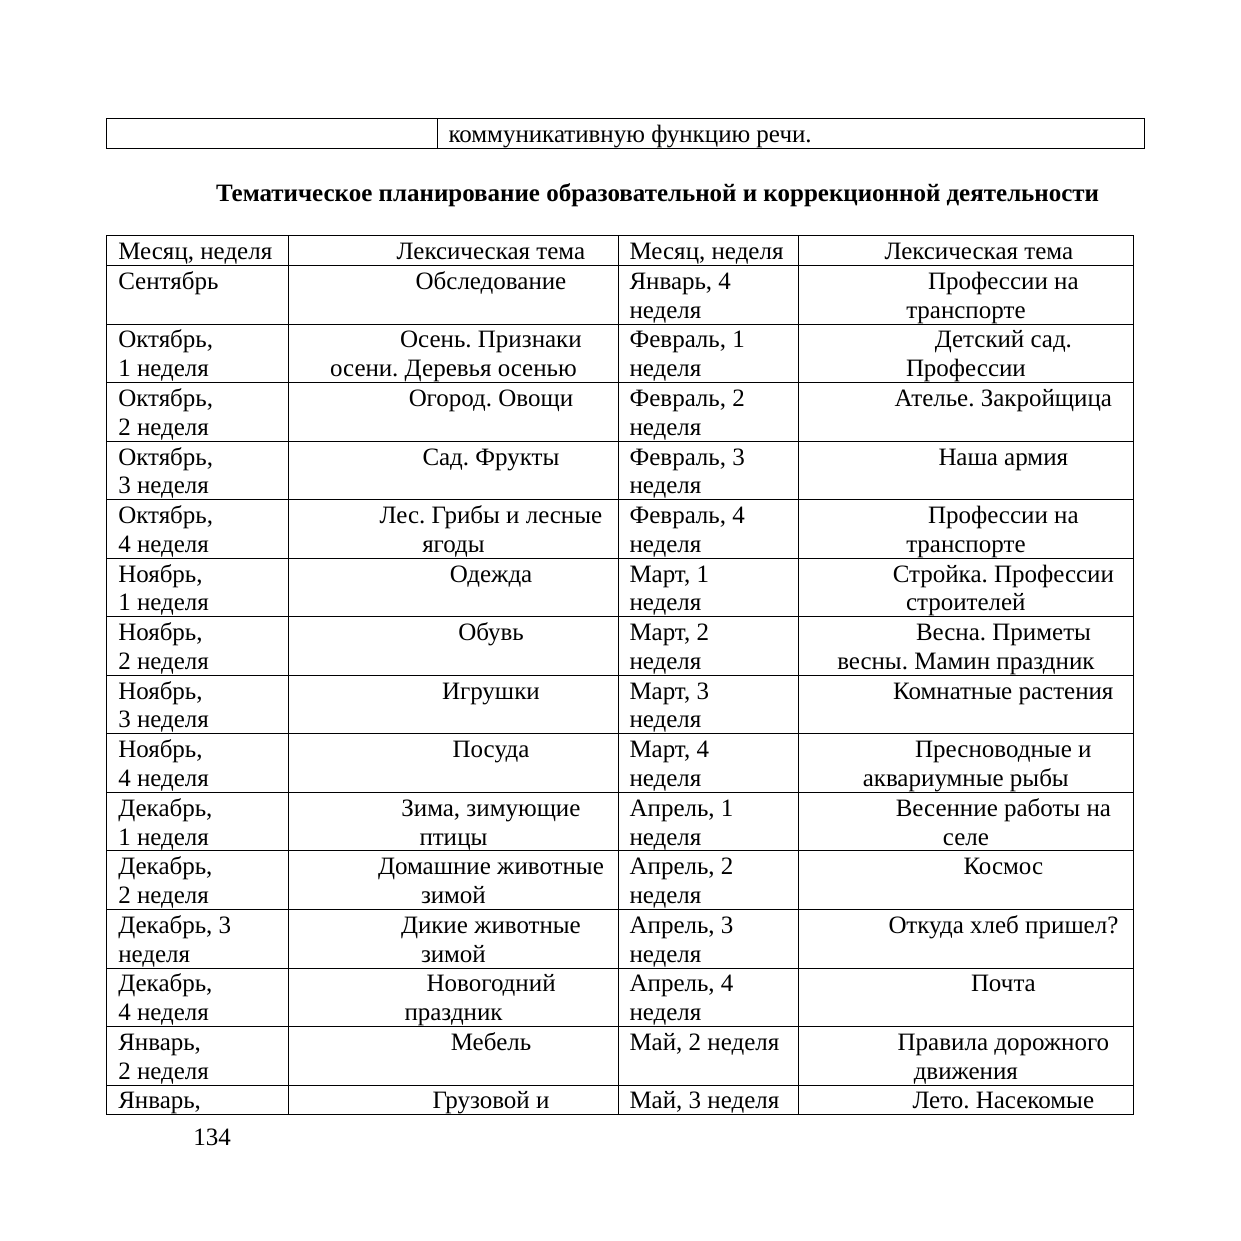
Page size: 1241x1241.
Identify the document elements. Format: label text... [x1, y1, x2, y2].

table_cell Декабрь, 4 неделя [107, 969, 288, 1026]
table_cell Обувь [289, 617, 618, 675]
table_cell Май, 3 неделя [619, 1086, 798, 1114]
table_cell Правила дорожного движения [799, 1027, 1133, 1084]
table_cell Стройка. Профессии строителей [799, 559, 1133, 616]
table_cell Комнатные растения [799, 676, 1133, 733]
table_cell Апрель, 2 неделя [619, 851, 798, 909]
table_cell Октябрь, 4 неделя [107, 500, 288, 558]
table_cell Весенние работы на селе [799, 793, 1133, 850]
table_cell Огород. Овощи [289, 383, 618, 441]
table_cell Январь, 4 неделя [619, 266, 798, 323]
table_cell Сентябрь [107, 266, 288, 323]
table_cell Март, 2 неделя [619, 617, 798, 675]
table_cell [107, 119, 437, 148]
table_cell Март, 1 неделя [619, 559, 798, 616]
table_cell Ателье. Закройщица [799, 383, 1133, 441]
table_cell Ноябрь, 1 неделя [107, 559, 288, 616]
table_cell Профессии на транспорте [799, 266, 1133, 323]
table_cell Игрушки [289, 676, 618, 733]
table_cell Грузовой и [289, 1086, 618, 1114]
table_header Месяц, неделя [619, 236, 798, 265]
table_cell Октябрь, 2 неделя [107, 383, 288, 441]
table_cell Профессии на транспорте [799, 500, 1133, 558]
table_cell Февраль, 1 неделя [619, 325, 798, 382]
table_cell Ноябрь, 3 неделя [107, 676, 288, 733]
table_cell Февраль, 3 неделя [619, 442, 798, 499]
table_cell Пресноводные и аквариумные рыбы [799, 734, 1133, 792]
table_cell Январь, [107, 1086, 288, 1114]
table_cell Ноябрь, 2 неделя [107, 617, 288, 675]
table_cell Сад. Фрукты [289, 442, 618, 499]
table_cell Октябрь, 3 неделя [107, 442, 288, 499]
table_cell Январь, 2 неделя [107, 1027, 288, 1084]
table_cell Космос [799, 851, 1133, 909]
table_cell Февраль, 4 неделя [619, 500, 798, 558]
table_cell Апрель, 1 неделя [619, 793, 798, 850]
table_cell Посуда [289, 734, 618, 792]
table_header Месяц, неделя [107, 236, 288, 265]
table_cell Почта [799, 969, 1133, 1026]
table_cell Обследование [289, 266, 618, 323]
text Тематическое планирование образовательной и коррекционной деятельности [118, 178, 1122, 206]
table_cell Март, 3 неделя [619, 676, 798, 733]
table_cell Декабрь, 1 неделя [107, 793, 288, 850]
table_cell Наша армия [799, 442, 1133, 499]
table_cell Октябрь, 1 неделя [107, 325, 288, 382]
table_cell Весна. Приметы весны. Мамин праздник [799, 617, 1133, 675]
table_cell Мебель [289, 1027, 618, 1084]
table_cell Декабрь, 3 неделя [107, 910, 288, 967]
table_cell Домашние животные зимой [289, 851, 618, 909]
table_cell Февраль, 2 неделя [619, 383, 798, 441]
table_cell коммуникативную функцию речи. [438, 119, 1144, 148]
table_cell Лес. Грибы и лесные ягоды [289, 500, 618, 558]
table_cell Апрель, 3 неделя [619, 910, 798, 967]
table_cell Март, 4 неделя [619, 734, 798, 792]
table_cell Декабрь, 2 неделя [107, 851, 288, 909]
table_cell Осень. Признаки осени. Деревья осенью [289, 325, 618, 382]
table_cell Детский сад. Профессии [799, 325, 1133, 382]
table_cell Дикие животные зимой [289, 910, 618, 967]
table_cell Май, 2 неделя [619, 1027, 798, 1084]
table_cell Одежда [289, 559, 618, 616]
table_header Лексическая тема [289, 236, 618, 265]
table_header Лексическая тема [799, 236, 1133, 265]
table_cell Лето. Насекомые [799, 1086, 1133, 1114]
table_cell Новогодний праздник [289, 969, 618, 1026]
table_cell Ноябрь, 4 неделя [107, 734, 288, 792]
table_cell Зима, зимующие птицы [289, 793, 618, 850]
table_cell Откуда хлеб пришел? [799, 910, 1133, 967]
table_cell Апрель, 4 неделя [619, 969, 798, 1026]
